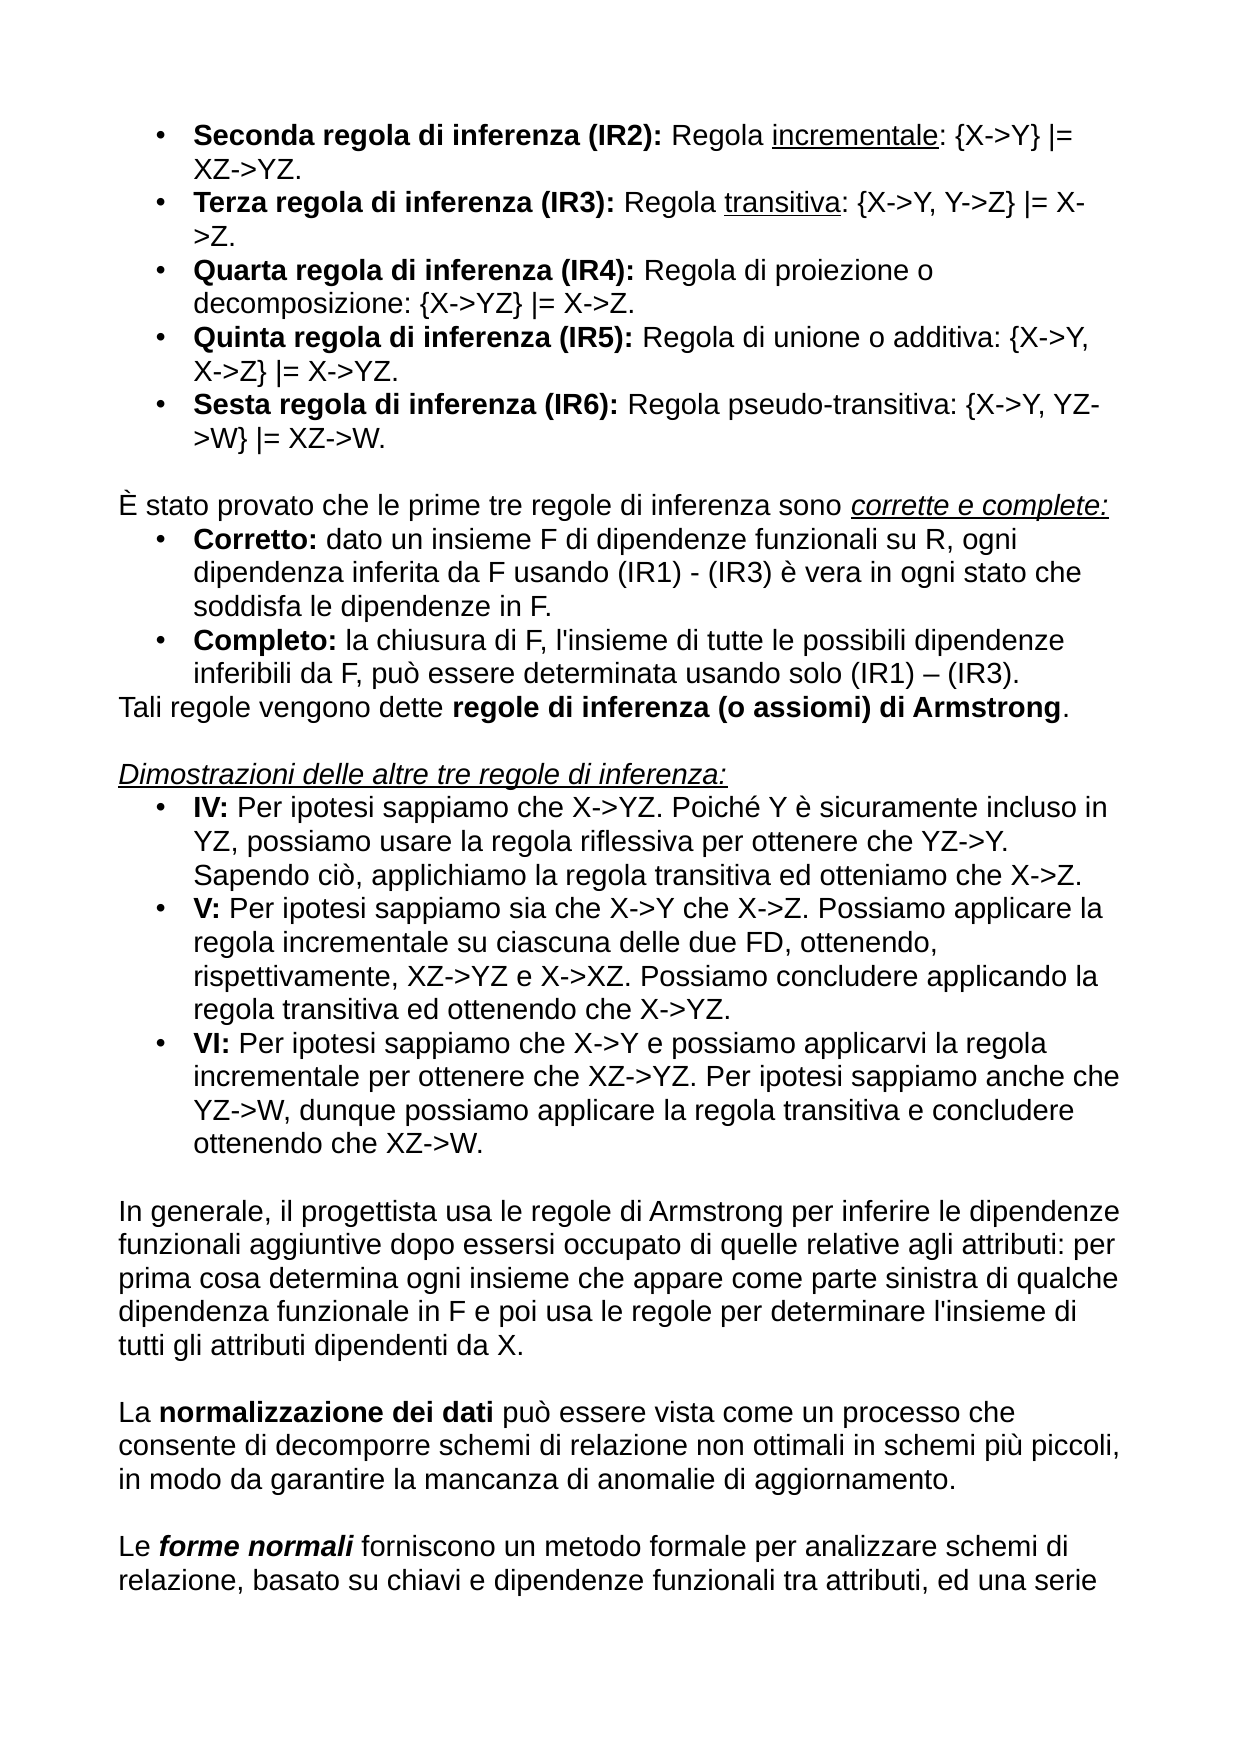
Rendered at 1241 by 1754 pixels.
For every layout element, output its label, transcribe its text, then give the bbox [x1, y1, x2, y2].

list Sesta regola di inferenza (IR6): Regola pseudo-transitiva: {X->Y, YZ->W} |= XZ->W. [156, 387, 1122, 454]
text La normalizzazione dei dati può essere vista come un processo che consente di decomporre schemi di relazione non ottimali in schemi più piccoli, in modo da garantire la mancanza di anomalie di aggiornamento. [118, 1395, 1122, 1495]
text Tali regole vengono dette regole di inferenza (o assiomi) di Armstrong. [118, 690, 1122, 723]
list Quarta regola di inferenza (IR4): Regola di proiezione o decomposizione: {X->YZ} |= X->Z. [156, 253, 1122, 320]
text Le forme normali forniscono un metodo formale per analizzare schemi di relazione, basato su chiavi e dipendenze funzionali tra attributi, ed una serie [118, 1529, 1122, 1596]
list Seconda regola di inferenza (IR2): Regola incrementale: {X->Y} |= XZ->YZ. [156, 118, 1122, 185]
text In generale, il progettista usa le regole di Armstrong per inferire le dipendenze funzionali aggiuntive dopo essersi occupato di quelle relative agli attributi: per prima cosa determina ogni insieme che appare come parte sinistra di qualche dipendenza funzionale in F e poi usa le regole per determinare l'insieme di tutti gli attributi dipendenti da X. [118, 1193, 1122, 1361]
list Quinta regola di inferenza (IR5): Regola di unione o additiva: {X->Y, X->Z} |= X->YZ. [156, 320, 1122, 387]
list Terza regola di inferenza (IR3): Regola transitiva: {X->Y, Y->Z} |= X->Z. [156, 185, 1122, 253]
list VI: Per ipotesi sappiamo che X->Y e possiamo applicarvi la regola incrementale per ottenere che XZ->YZ. Per ipotesi sappiamo anche che YZ->W, dunque possiamo applicare la regola transitiva e concludere ottenendo che XZ->W. [156, 1026, 1122, 1160]
list Corretto: dato un insieme F di dipendenze funzionali su R, ogni dipendenza inferita da F usando (IR1) - (IR3) è vera in ogni stato che soddisfa le dipendenze in F. [156, 522, 1122, 622]
list Completo: la chiusura di F, l'insieme di tutte le possibili dipendenze inferibili da F, può essere determinata usando solo (IR1) – (IR3). [156, 622, 1122, 690]
text Dimostrazioni delle altre tre regole di inferenza: [118, 757, 1122, 790]
list IV: Per ipotesi sappiamo che X->YZ. Poiché Y è sicuramente incluso in YZ, possiamo usare la regola riflessiva per ottenere che YZ->Y. Sapendo ciò, applichiamo la regola transitiva ed otteniamo che X->Z. [156, 790, 1122, 891]
list V: Per ipotesi sappiamo sia che X->Y che X->Z. Possiamo applicare la regola incrementale su ciascuna delle due FD, ottenendo, rispettivamente, XZ->YZ e X->XZ. Possiamo concludere applicando la regola transitiva ed ottenendo che X->YZ. [156, 891, 1122, 1026]
text È stato provato che le prime tre regole di inferenza sono corrette e complete: [118, 488, 1122, 522]
